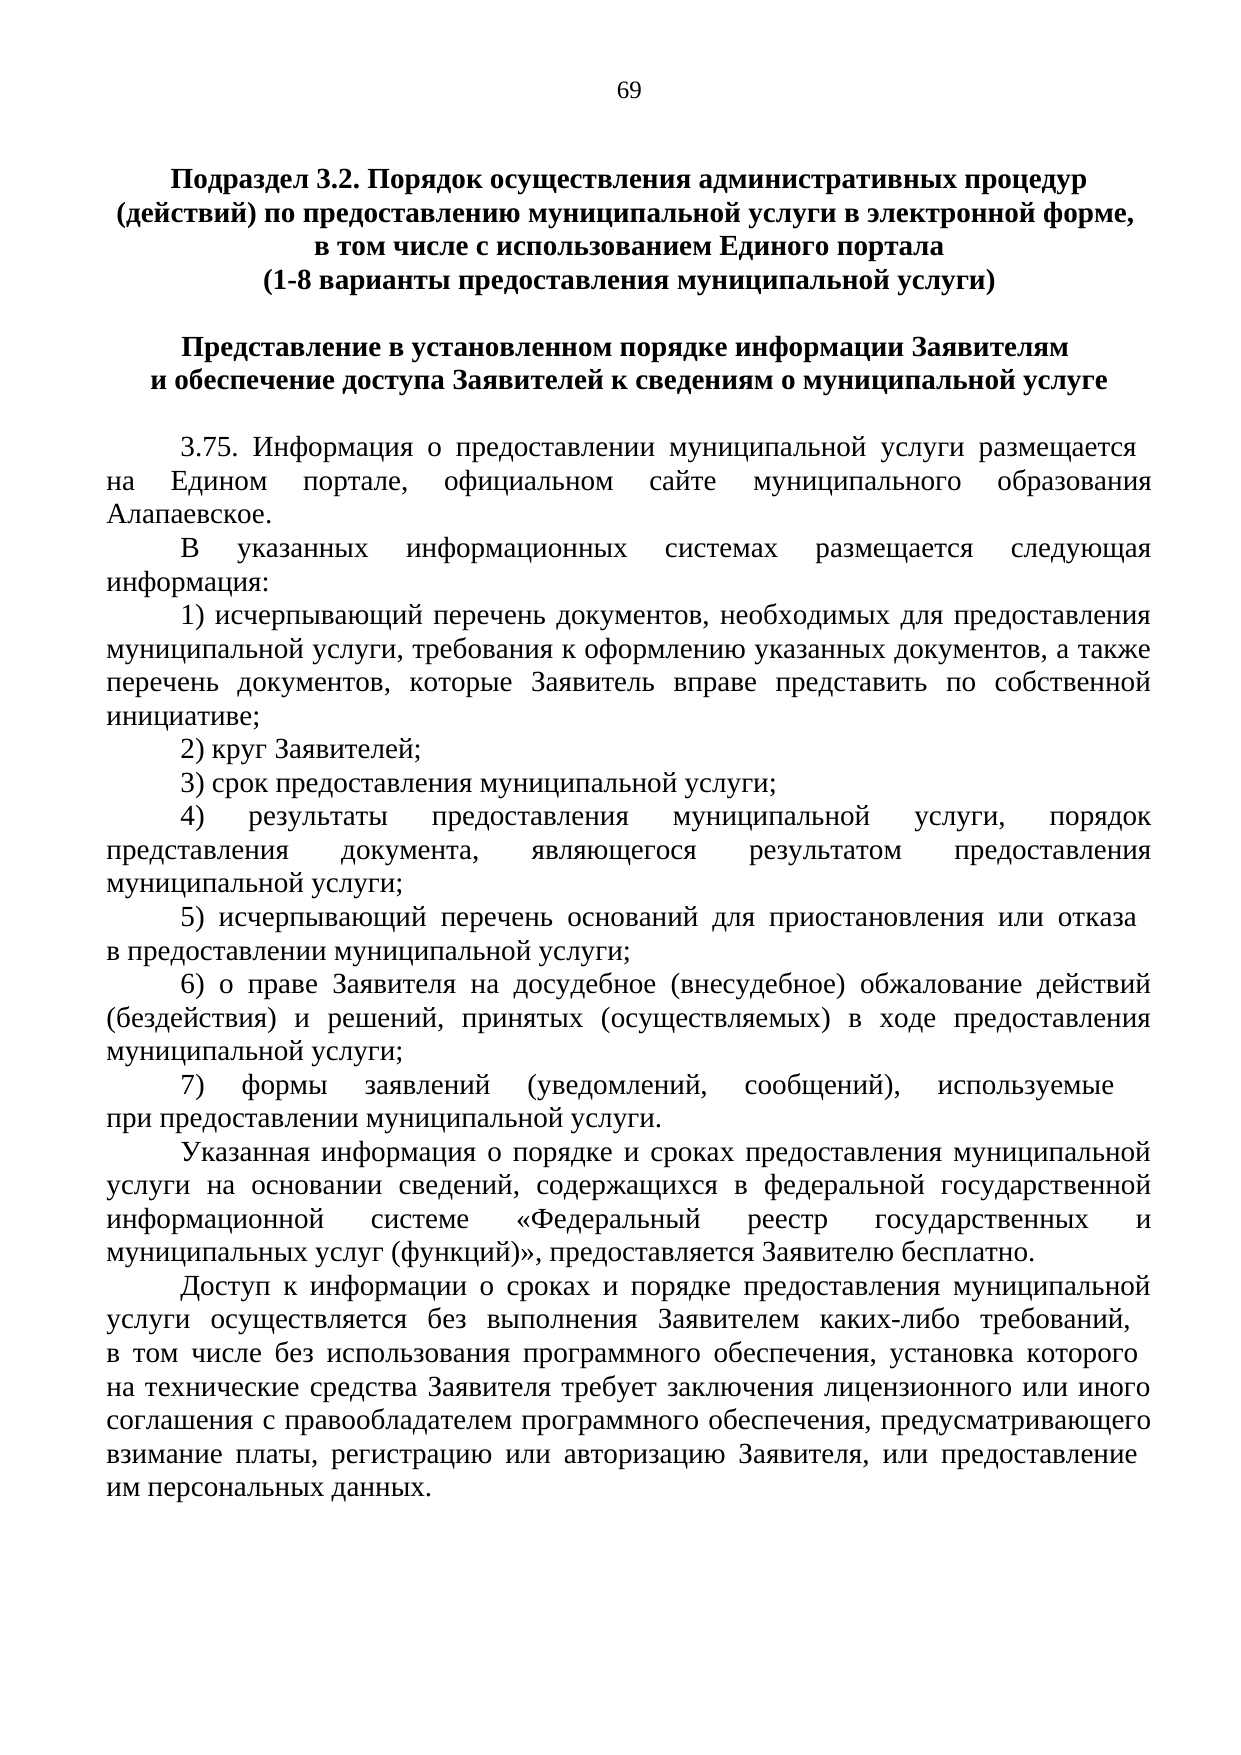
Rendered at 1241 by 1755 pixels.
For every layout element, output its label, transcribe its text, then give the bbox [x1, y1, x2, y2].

text 3) срок предоставления муниципальной услуги; [106, 765, 1152, 798]
text 4) результаты предоставления муниципальной услуги, порядок представления документа, являющегося результатом предоставления муниципальной услуги; [106, 798, 1152, 899]
text 5) исчерпывающий перечень оснований для приостановления или отказа в предоставлении муниципальной услуги; [106, 899, 1152, 966]
text 6) о праве Заявителя на досудебное (внесудебное) обжалование действий (бездействия) и решений, принятых (осуществляемых) в ходе предоставления муниципальной услуги; [106, 966, 1152, 1067]
text Подраздел 3.2. Порядок осуществления административных процедур (действий) по предоставлению муниципальной услуги в электронной форме, в том числе с использованием Единого портала [106, 161, 1152, 262]
text (1-8 варианты предоставления муниципальной услуги) [106, 262, 1152, 295]
text 2) круг Заявителей; [106, 731, 1152, 765]
text 7) формы заявлений (уведомлений, сообщений), используемые при предоставлении муниципальной услуги. [106, 1067, 1152, 1134]
text 3.75. Информация о предоставлении муниципальной услуги размещается на Едином портале, официальном сайте муниципального образования Алапаевское. [106, 429, 1152, 530]
text Представление в установленном порядке информации Заявителям и обеспечение доступа Заявителей к сведениям о муниципальной услуге [106, 329, 1152, 396]
text Указанная информация о порядке и сроках предоставления муниципальной услуги на основании сведений, содержащихся в федеральной государственной информационной системе «Федеральный реестр государственных и муниципальных услуг (функций)», предоставляется Заявителю бесплатно. [106, 1134, 1152, 1268]
text В указанных информационных системах размещается следующая информация: [106, 530, 1152, 597]
text Доступ к информации о сроках и порядке предоставления муниципальной услуги осуществляется без выполнения Заявителем каких-либо требований, в том числе без использования программного обеспечения, установка которого на технические средства Заявителя требует заключения лицензионного или иного соглашения с правообладателем программного обеспечения, предусматривающего взимание платы, регистрацию или авторизацию Заявителя, или предоставление им персональных данных. [106, 1268, 1152, 1503]
text 1) исчерпывающий перечень документов, необходимых для предоставления муниципальной услуги, требования к оформлению указанных документов, а также перечень документов, которые Заявитель вправе представить по собственной инициативе; [106, 597, 1152, 731]
